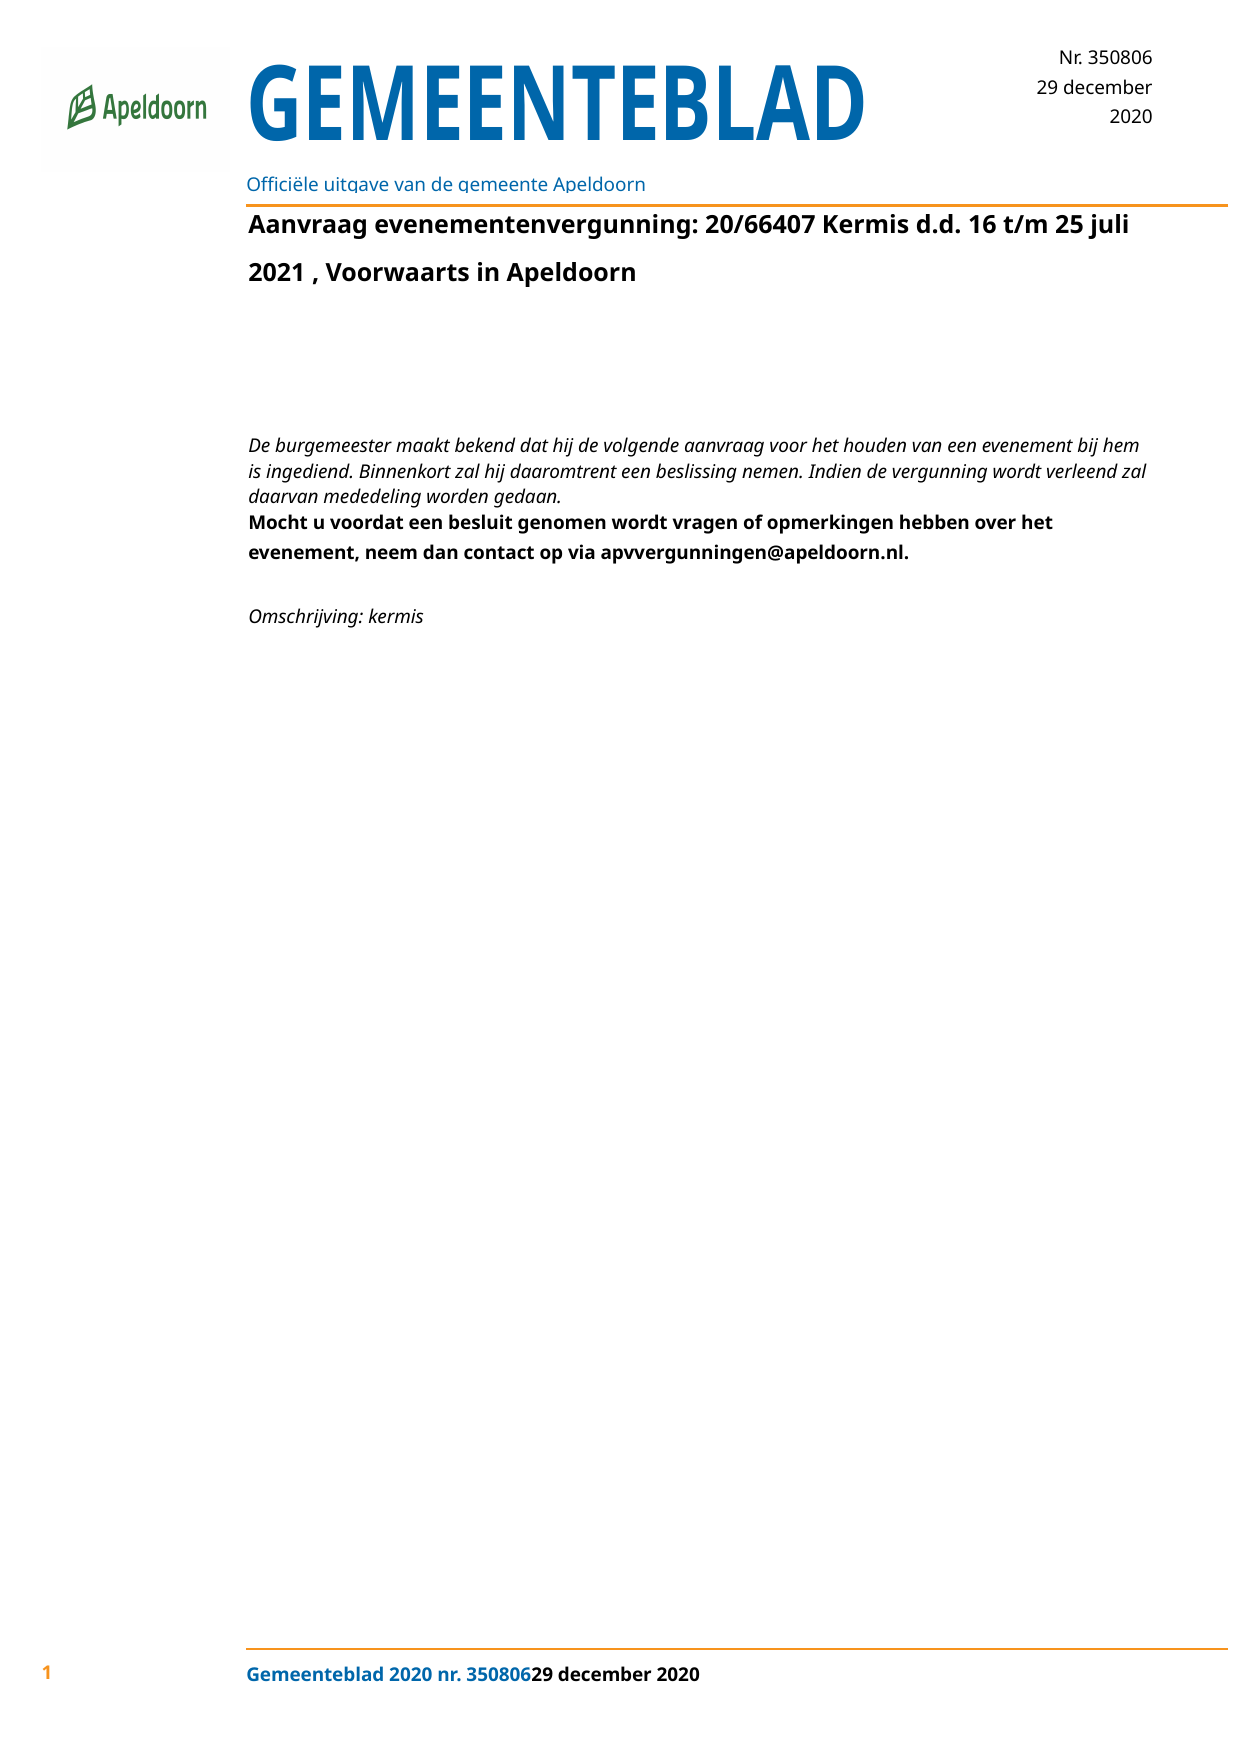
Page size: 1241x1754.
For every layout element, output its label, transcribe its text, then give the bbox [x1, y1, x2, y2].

text Mocht u voordat een besluit genomen wordt vragen of opmerkingen hebben over het evenement, neem dan contact op via apvvergunningen@apeldoorn.nl. [248, 509, 1152, 565]
picture [41, 47, 231, 172]
text Omschrijving: kermis [248, 603, 1152, 629]
text De burgemeester maakt bekend dat hij de volgende aanvraag voor het houden van een evenement bij hem is ingediend. Binnenkort zal hij daaromtrent een beslissing nemen. Indien de vergunning wordt verleend zal daarvan mededeling worden gedaan. [248, 432, 1152, 509]
text Aanvraag evenementenvergunning: 20/66407 Kermis d.d. 16 t/m 25 juli 2021 , Voorwaarts in Apeldoorn [248, 207, 1152, 288]
